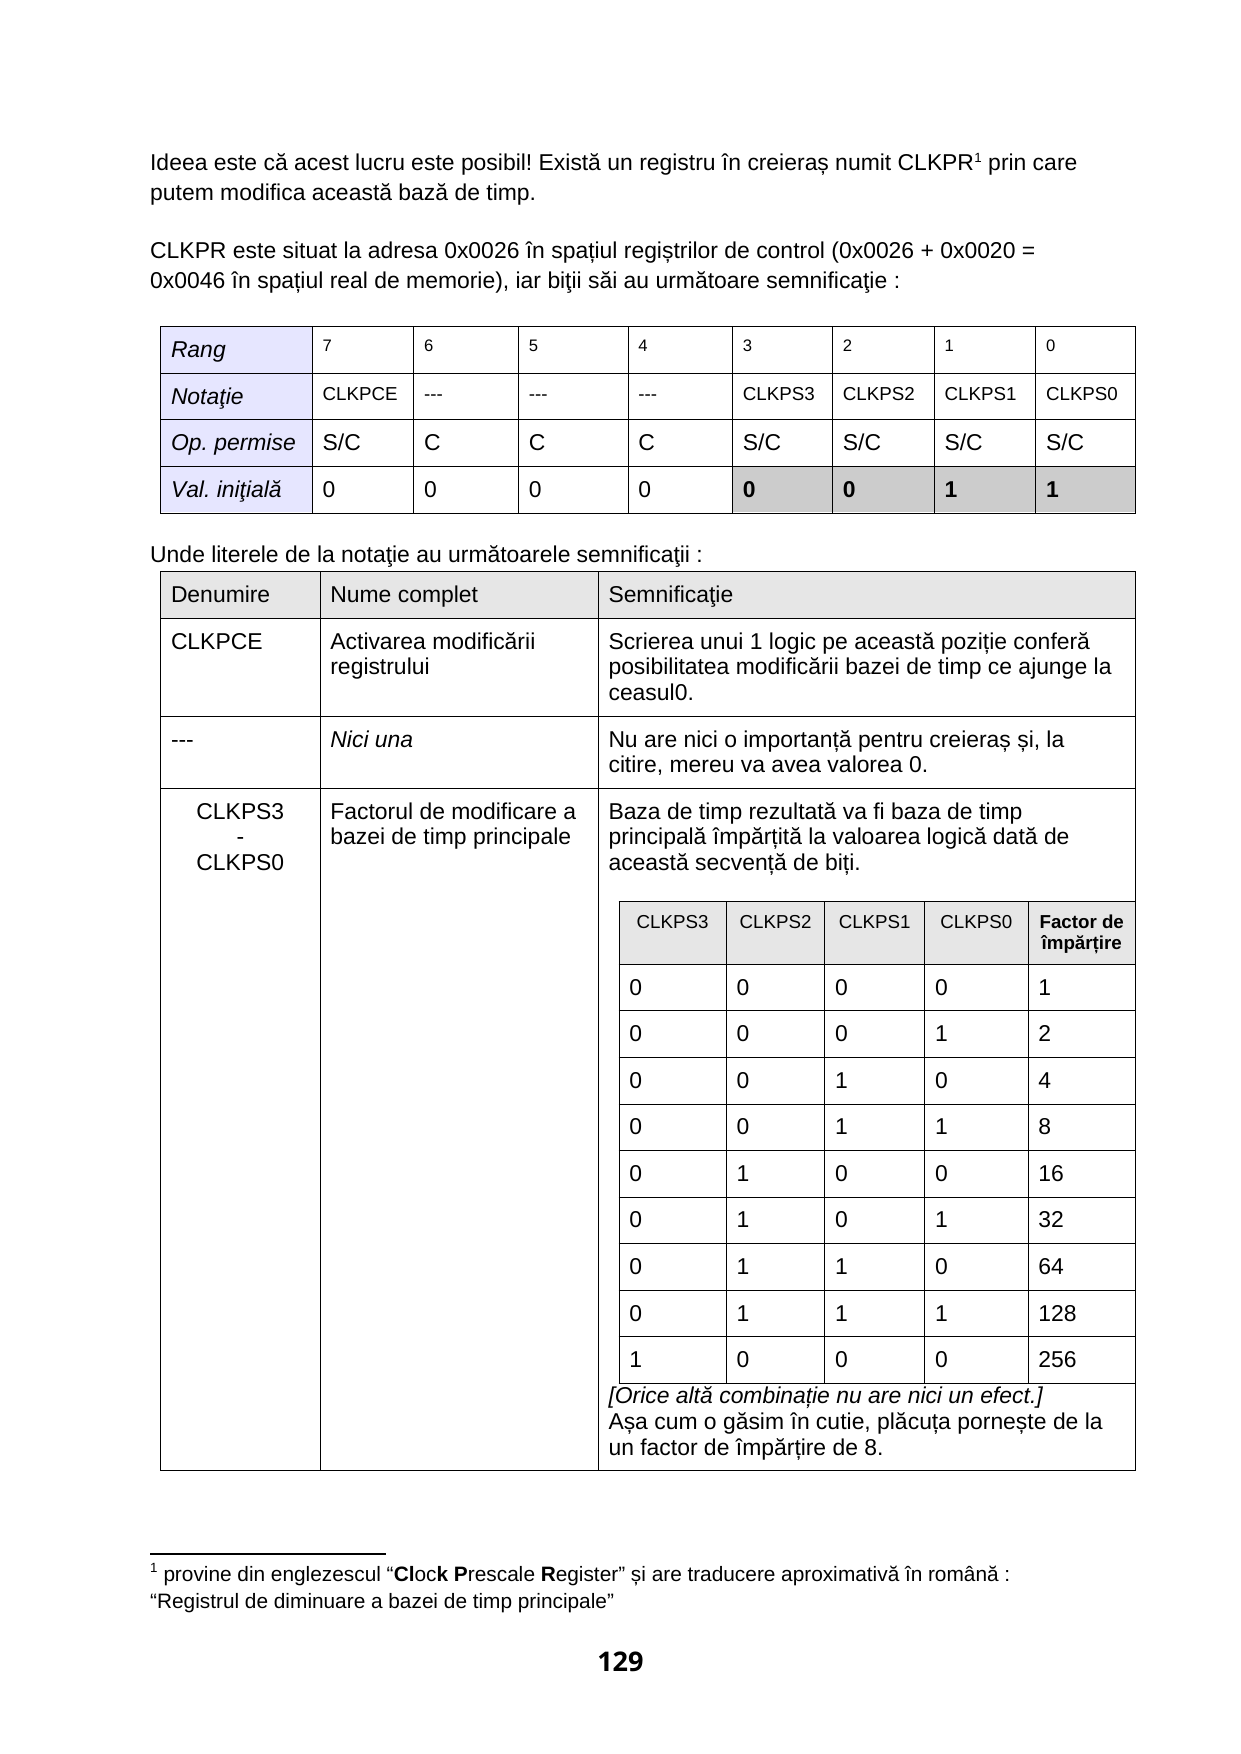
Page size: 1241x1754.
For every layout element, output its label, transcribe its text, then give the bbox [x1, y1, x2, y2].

table_cell 0 [313, 467, 413, 512]
table_cell 0 [825, 1337, 924, 1383]
table_cell 0 [519, 467, 628, 512]
table_cell S/C [313, 420, 413, 466]
table_header CLKPS3 [620, 902, 726, 964]
text CLKPR este situat la adresa 0x0026 în spațiul regiștrilor de control (0x0026 + 0x0020 = 0x0046 în spațiul real de memorie), iar biţii săi au următoare semnificaţie : [150, 238, 1091, 293]
table_cell 0 [925, 1244, 1028, 1290]
table_cell CLKPS3 - CLKPS0 [161, 789, 320, 1470]
table_cell 0 [925, 965, 1028, 1010]
table_header Rang [161, 327, 312, 373]
table_header 7 [313, 327, 413, 373]
text Unde literele de la notaţie au următoarele semnificaţii : [150, 542, 1091, 568]
table_header 1 [935, 327, 1035, 373]
table_header 0 [1036, 327, 1135, 373]
table_cell 1 [620, 1337, 726, 1383]
table_cell 1 [925, 1291, 1028, 1336]
table_cell 1 [925, 1011, 1028, 1057]
table_header CLKPS2 [727, 902, 824, 964]
table_cell 0 [825, 965, 924, 1010]
table_cell 0 [620, 1058, 726, 1103]
table_cell 1 [1036, 467, 1135, 512]
table_header CLKPS0 [925, 902, 1028, 964]
table_cell 0 [620, 1011, 726, 1057]
table_cell 0 [825, 1011, 924, 1057]
table_cell S/C [833, 420, 934, 466]
table_cell 1 [925, 1105, 1028, 1150]
table_cell C [629, 420, 732, 466]
table_cell 0 [620, 1151, 726, 1197]
table_cell 1 [825, 1291, 924, 1336]
table_cell 16 [1029, 1151, 1135, 1197]
table_header 4 [629, 327, 732, 373]
table_cell Activarea modificării registrului [321, 619, 598, 716]
table_cell CLKPCE [313, 374, 413, 419]
table_cell 0 [833, 467, 934, 512]
table_header Denumire [161, 572, 320, 618]
table_cell 0 [629, 467, 732, 512]
table_cell 1 [825, 1244, 924, 1290]
table_cell 0 [727, 965, 824, 1010]
table_cell CLKPS0 [1036, 374, 1135, 419]
table_cell 8 [1029, 1105, 1135, 1150]
table_cell S/C [935, 420, 1035, 466]
table_cell 0 [414, 467, 518, 512]
table_cell 64 [1029, 1244, 1135, 1290]
table_cell 0 [733, 467, 832, 512]
table_cell S/C [1036, 420, 1135, 466]
table_header 6 [414, 327, 518, 373]
table_cell 256 [1029, 1337, 1135, 1383]
table_cell 32 [1029, 1198, 1135, 1243]
table_cell Scrierea unui 1 logic pe această poziție conferă posibilitatea modificării bazei de timp ce ajunge la ceasul0. [599, 619, 1135, 716]
table_cell S/C [733, 420, 832, 466]
table_header 2 [833, 327, 934, 373]
table_cell 1 [727, 1151, 824, 1197]
table_cell 0 [825, 1151, 924, 1197]
text provine din englezescul “Clock Prescale Register” și are traducere aproximativă în română : “Registrul de diminuare a bazei de timp principale” [150, 1561, 1091, 1613]
table_header CLKPS1 [825, 902, 924, 964]
table_cell 0 [620, 1244, 726, 1290]
table_cell 1 [727, 1291, 824, 1336]
table_cell 0 [620, 1105, 726, 1150]
text Ideea este că acest lucru este posibil! Există un registru în creieraș numit CLKPR prin care putem modifica această bază de timp. [150, 150, 1091, 205]
table_cell 1 [925, 1198, 1028, 1243]
table_cell 1 [825, 1058, 924, 1103]
table_cell Nici una [321, 717, 598, 788]
table_cell 1 [1029, 965, 1135, 1010]
table_cell CLKPS3 [733, 374, 832, 419]
table_cell 0 [620, 1291, 726, 1336]
table_cell 0 [727, 1058, 824, 1103]
table_cell 0 [727, 1337, 824, 1383]
table_cell 0 [925, 1337, 1028, 1383]
table_cell 0 [925, 1151, 1028, 1197]
table_cell 0 [620, 965, 726, 1010]
table_cell CLKPS2 [833, 374, 934, 419]
table_cell Nu are nici o importanță pentru creieraș și, la citire, mereu va avea valorea 0. [599, 717, 1135, 788]
table_cell C [414, 420, 518, 466]
table_cell --- [629, 374, 732, 419]
table_cell --- [161, 717, 320, 788]
table_cell Op. permise [161, 420, 312, 466]
table_header Factor de împărțire [1029, 902, 1135, 964]
table_cell 0 [727, 1105, 824, 1150]
table_cell 128 [1029, 1291, 1135, 1336]
table_cell 1 [825, 1105, 924, 1150]
table_cell 0 [925, 1058, 1028, 1103]
table_cell 1 [727, 1198, 824, 1243]
table_cell Notaţie [161, 374, 312, 419]
table_cell Factorul de modificare a bazei de timp principale [321, 789, 598, 1470]
table_cell 1 [727, 1244, 824, 1290]
table_cell 1 [935, 467, 1035, 512]
table_header Nume complet [321, 572, 598, 618]
table_header 5 [519, 327, 628, 373]
table_cell Baza de timp rezultată va fi baza de timp principală împărțită la valoarea logică dată de această secvență de biți. [Orice altă combinație nu are nici un efect.] Așa cum o găsim în cutie, plăcuța pornește de la un factor de împărțire de 8. [599, 789, 1135, 1470]
table_cell 0 [825, 1198, 924, 1243]
table_cell CLKPCE [161, 619, 320, 716]
table_cell 0 [727, 1011, 824, 1057]
table_cell CLKPS1 [935, 374, 1035, 419]
table_cell 2 [1029, 1011, 1135, 1057]
table_cell 0 [620, 1198, 726, 1243]
table_cell --- [414, 374, 518, 419]
table_header Semnificaţie [599, 572, 1135, 618]
table_cell 4 [1029, 1058, 1135, 1103]
table_header 3 [733, 327, 832, 373]
table_cell C [519, 420, 628, 466]
table_cell --- [519, 374, 628, 419]
table_cell Val. iniţială [161, 467, 312, 512]
